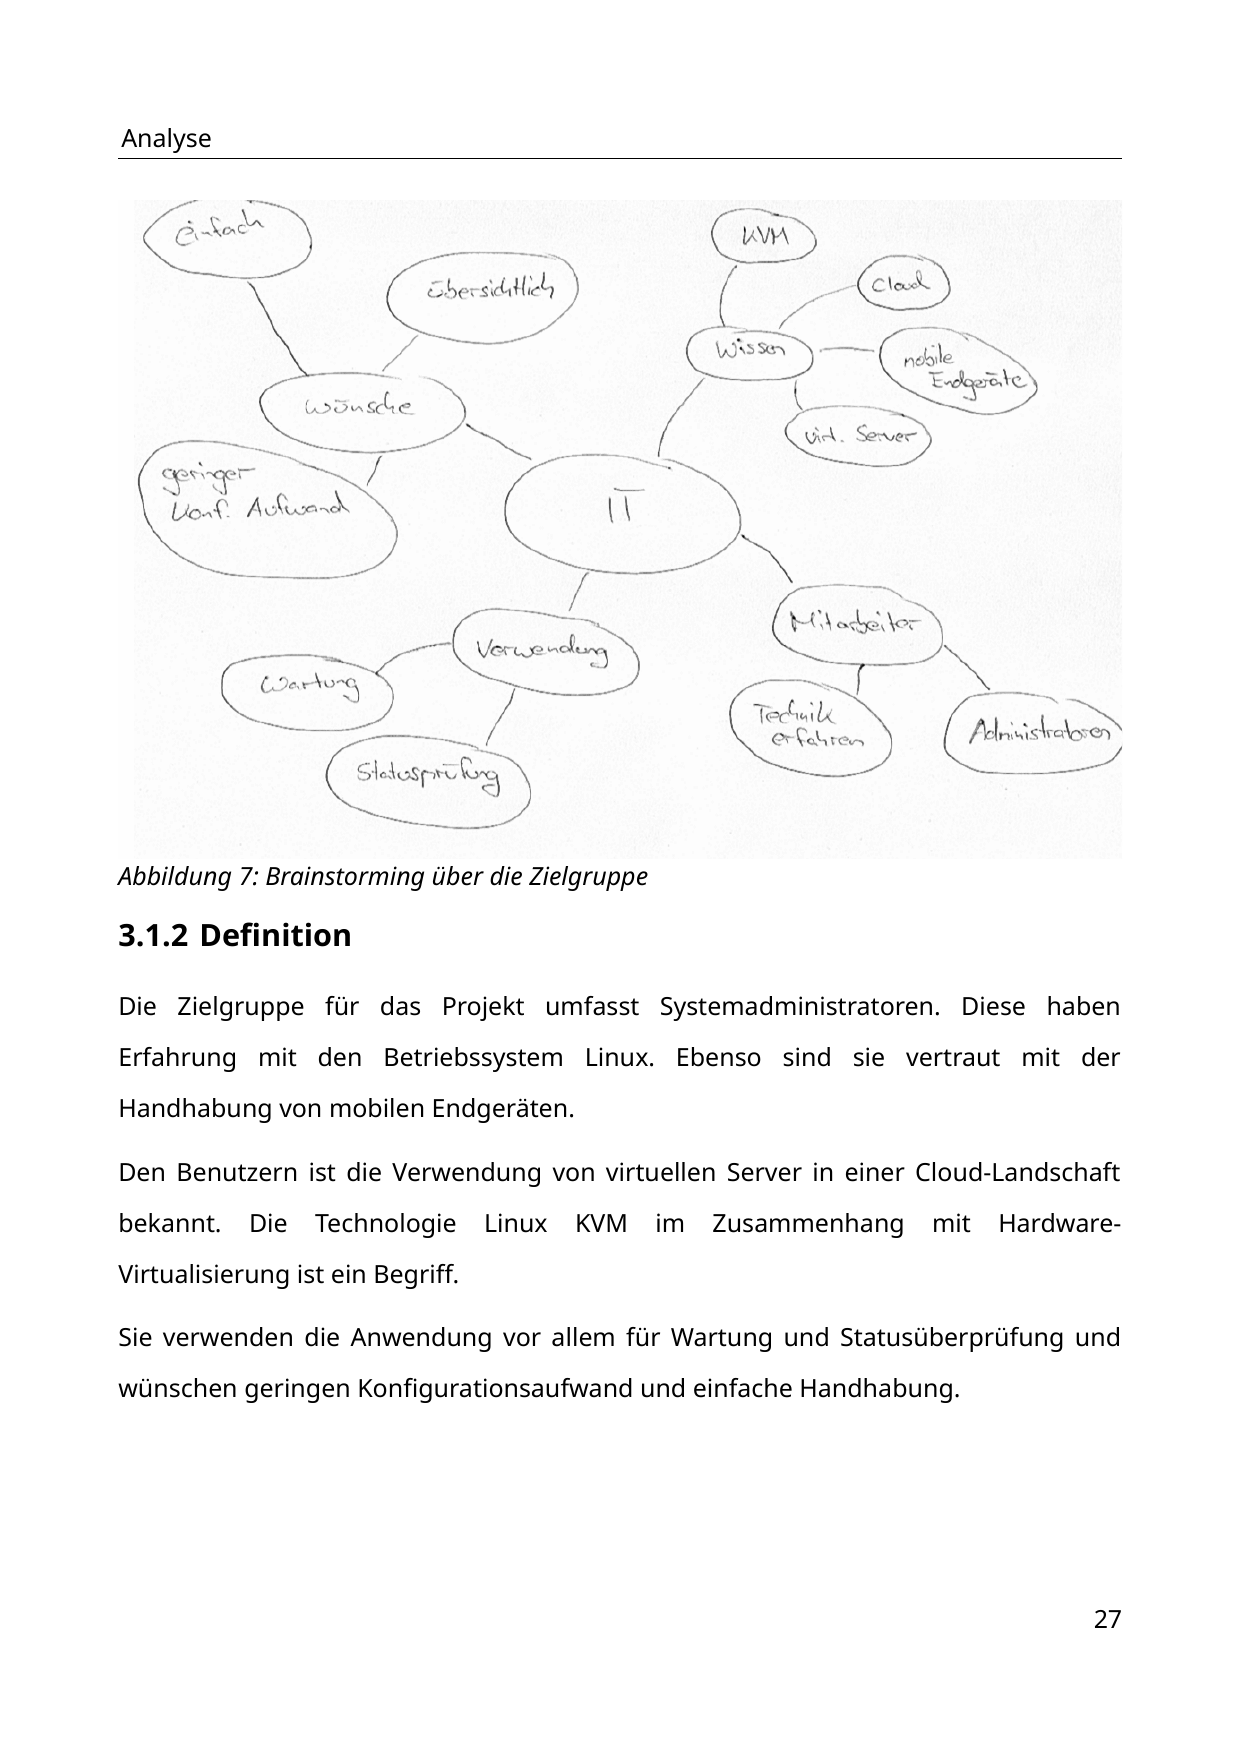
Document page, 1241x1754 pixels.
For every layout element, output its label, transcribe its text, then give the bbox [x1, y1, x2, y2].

text Abbildung 7: Brainstorming über die Zielgruppe [118, 859, 1122, 893]
text Die Zielgruppe für das Projekt umfasst Systemadministratoren. Diese haben Erfahrung mit den Betriebssystem Linux. Ebenso sind sie vertraut mit der Handhabung von mobilen Endgeräten. [118, 988, 1122, 1125]
picture [118, 200, 1123, 859]
text Sie verwenden die Anwendung vor allem für Wartung und Statusüberprüfung und wünschen geringen Konfigurationsaufwand und einfache Handhabung. [118, 1320, 1122, 1405]
subtitle [118, 188, 1122, 200]
subtitle Definition [118, 893, 1122, 955]
text Den Benutzern ist die Verwendung von virtuellen Server in einer Cloud-Landschaft bekannt. Die Technologie Linux KVM im Zusammenhang mit Hardware-Virtualisierung ist ein Begriff. [118, 1154, 1122, 1290]
